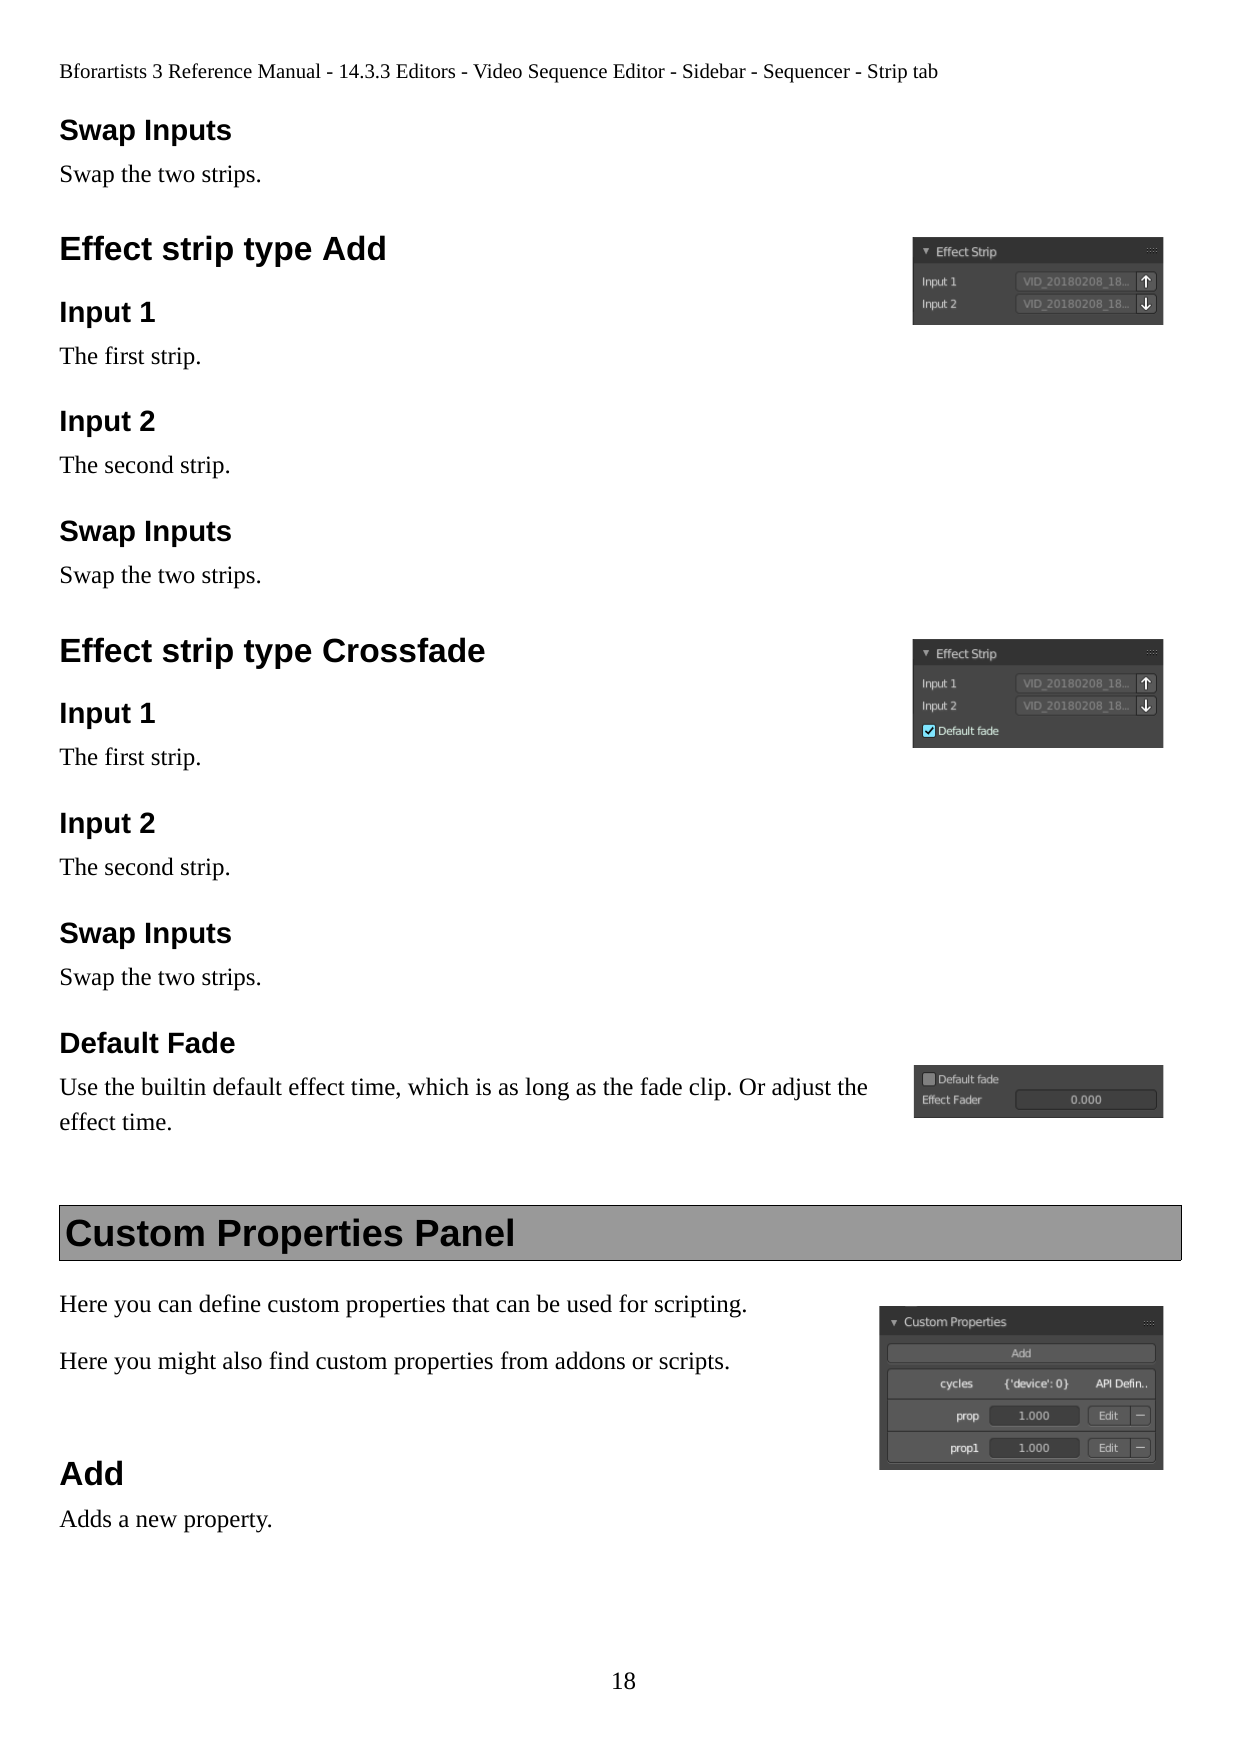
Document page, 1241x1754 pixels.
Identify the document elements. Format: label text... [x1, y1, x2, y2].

text Swap the two strips. [59, 561, 1181, 589]
text Swap the two strips. [59, 962, 1181, 991]
subtitle Add [59, 1453, 1181, 1492]
picture [912, 639, 1164, 748]
text The second strip. [59, 852, 1181, 881]
text Here you might also find custom properties from addons or scripts. [59, 1346, 879, 1375]
subtitle Input 2 [59, 806, 1181, 840]
text Adds a new property. [59, 1504, 1181, 1533]
picture [912, 237, 1164, 325]
subtitle [1164, 696, 1181, 730]
subtitle Input 2 [59, 404, 1181, 438]
subtitle Default Fade [59, 1026, 1181, 1059]
text Use the builtin default effect time, which is as long as the fade clip. Or adjust the effect time. [59, 1072, 1181, 1135]
picture [913, 1065, 1164, 1118]
subtitle Swap Inputs [59, 916, 1181, 950]
subtitle Swap Inputs [59, 514, 1181, 548]
text Swap the two strips. [59, 159, 1181, 188]
subtitle Swap Inputs [59, 113, 1181, 146]
subtitle Effect strip type Crossfade [59, 630, 1181, 669]
subtitle Effect strip type Add [59, 229, 1181, 267]
text Here you can define custom properties that can be used for scripting. [59, 1289, 1181, 1317]
text The first strip. [59, 742, 1181, 771]
text The second strip. [59, 451, 1181, 479]
subtitle Input 1 [59, 294, 1181, 328]
picture [879, 1306, 1164, 1470]
table_header Custom Properties Panel [60, 1206, 1181, 1260]
subtitle Input 1 [59, 696, 912, 730]
text The first strip. [59, 341, 1181, 369]
